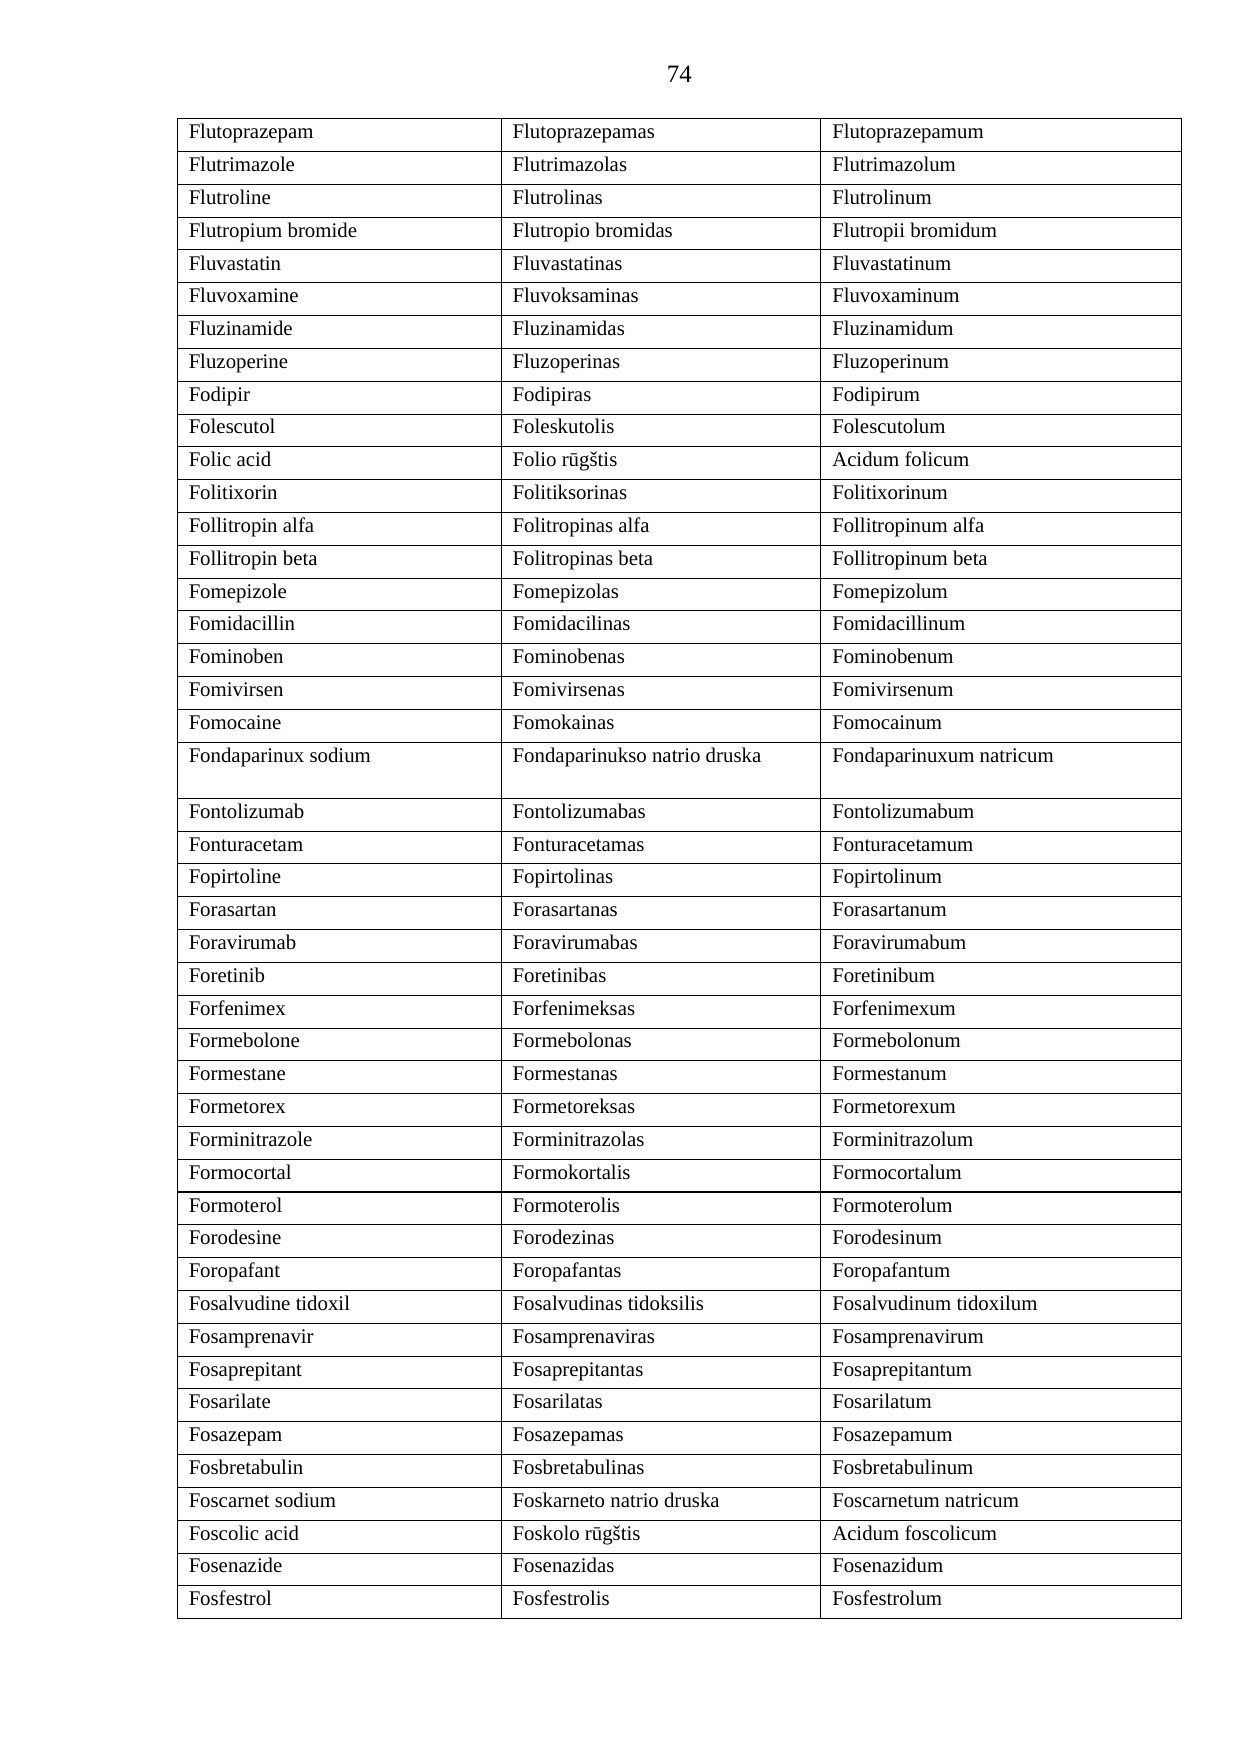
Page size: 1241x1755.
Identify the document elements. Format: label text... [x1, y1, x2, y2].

table_cell Foravirumabas [502, 930, 820, 962]
table_cell Forfenimexum [821, 996, 1181, 1027]
table_cell Formebolone [178, 1029, 501, 1060]
table_cell Acidum folicum [821, 447, 1181, 479]
table_cell Foscarnetum natricum [821, 1488, 1181, 1519]
table_cell Fosamprenavir [178, 1324, 501, 1356]
table_cell Fluvastatinas [502, 250, 820, 282]
table_cell Formokortalis [502, 1160, 820, 1191]
table_cell Foskarneto natrio druska [502, 1488, 820, 1519]
table_cell Fomepizolum [821, 579, 1181, 610]
table_cell Fluzinamidas [502, 316, 820, 348]
table_cell Fosamprenaviras [502, 1324, 820, 1356]
table_cell Fominobenum [821, 644, 1181, 676]
table_cell Fosbretabulinas [502, 1455, 820, 1487]
table_cell Folescutol [178, 415, 501, 446]
table_cell Forasartanas [502, 897, 820, 929]
table_cell Formocortalum [821, 1160, 1181, 1191]
table_cell Foravirumabum [821, 930, 1181, 962]
table_cell Fodipirum [821, 382, 1181, 413]
table_cell Fosazepamum [821, 1422, 1181, 1454]
table_cell Folitiksorinas [502, 480, 820, 512]
table_cell Flutoprazepam [178, 119, 501, 151]
table_cell Fosarilate [178, 1389, 501, 1421]
table_cell Fondaparinuxum natricum [821, 743, 1181, 798]
table_cell Fluvoxaminum [821, 283, 1181, 315]
table_cell Folic acid [178, 447, 501, 479]
table_cell Foropafantum [821, 1258, 1181, 1290]
table_cell Fosenazidum [821, 1554, 1181, 1585]
table_cell Fosfestrolum [821, 1586, 1181, 1618]
table_cell Folitixorin [178, 480, 501, 512]
table_cell Forminitrazolum [821, 1127, 1181, 1159]
table_cell Follitropinum alfa [821, 513, 1181, 545]
table_cell Fopirtolinas [502, 864, 820, 896]
table_cell Forfenimeksas [502, 996, 820, 1027]
table_cell Fosarilatas [502, 1389, 820, 1421]
table_cell Fodipiras [502, 382, 820, 413]
table_cell Fontolizumabas [502, 799, 820, 831]
table_cell Fluvastatin [178, 250, 501, 282]
table_cell Formocortal [178, 1160, 501, 1191]
table_cell Flutropii bromidum [821, 218, 1181, 249]
table_cell Fosaprepitantas [502, 1357, 820, 1388]
table_cell Formestane [178, 1061, 501, 1093]
table_cell Formetoreksas [502, 1094, 820, 1126]
table_cell Forasartan [178, 897, 501, 929]
table_cell Fosarilatum [821, 1389, 1181, 1421]
table_cell Forodesinum [821, 1225, 1181, 1257]
table_cell Fondaparinukso natrio druska [502, 743, 820, 798]
table_cell Flutoprazepamum [821, 119, 1181, 151]
table_cell Fonturacetamas [502, 832, 820, 863]
table_cell Foropafantas [502, 1258, 820, 1290]
table_cell Fluvoxamine [178, 283, 501, 315]
table_cell Foropafant [178, 1258, 501, 1290]
table_cell Fomocaine [178, 710, 501, 742]
table_cell Flutropio bromidas [502, 218, 820, 249]
table_cell Fosazepamas [502, 1422, 820, 1454]
table_cell Fonturacetamum [821, 832, 1181, 863]
table_cell Fosamprenavirum [821, 1324, 1181, 1356]
table_cell Formebolonas [502, 1029, 820, 1060]
table_cell Forminitrazolas [502, 1127, 820, 1159]
table_cell Foravirumab [178, 930, 501, 962]
table_cell Foskolo rūgštis [502, 1521, 820, 1552]
table_cell Follitropinum beta [821, 546, 1181, 577]
table_cell Foretinibas [502, 963, 820, 994]
table_cell Flutrimazolum [821, 152, 1181, 184]
table_cell Foleskutolis [502, 415, 820, 446]
table_cell Fonturacetam [178, 832, 501, 863]
table_cell Flutrimazolas [502, 152, 820, 184]
table_cell Fontolizumab [178, 799, 501, 831]
table_cell Fluzoperine [178, 349, 501, 381]
table_cell Fomidacilinas [502, 611, 820, 643]
table_cell Fluzinamidum [821, 316, 1181, 348]
table_cell Fomidacillin [178, 611, 501, 643]
table_cell Formestanum [821, 1061, 1181, 1093]
table_cell Forfenimex [178, 996, 501, 1027]
table_cell Fosfestrolis [502, 1586, 820, 1618]
table_cell Folio rūgštis [502, 447, 820, 479]
table_cell Foretinibum [821, 963, 1181, 994]
table_cell Formetorex [178, 1094, 501, 1126]
table_cell Fosaprepitant [178, 1357, 501, 1388]
table_cell Foscarnet sodium [178, 1488, 501, 1519]
table_cell Flutrolinas [502, 185, 820, 217]
table_cell Fominobenas [502, 644, 820, 676]
table_cell Forodezinas [502, 1225, 820, 1257]
table_cell Fluzoperinas [502, 349, 820, 381]
table_cell Foscolic acid [178, 1521, 501, 1552]
table_cell Foretinib [178, 963, 501, 994]
table_cell Fosalvudinas tidoksilis [502, 1291, 820, 1323]
table_cell Fosenazide [178, 1554, 501, 1585]
table_cell Fomivirsenas [502, 677, 820, 709]
table_cell Formoterol [178, 1193, 501, 1224]
table_cell Fluvoksaminas [502, 283, 820, 315]
table_cell Flutroline [178, 185, 501, 217]
table_cell Fosalvudine tidoxil [178, 1291, 501, 1323]
table_cell Follitropin alfa [178, 513, 501, 545]
table_cell Fluvastatinum [821, 250, 1181, 282]
table_cell Fosenazidas [502, 1554, 820, 1585]
table_cell Fomivirsen [178, 677, 501, 709]
table_cell Fomivirsenum [821, 677, 1181, 709]
table_cell Fontolizumabum [821, 799, 1181, 831]
table_cell Forodesine [178, 1225, 501, 1257]
table_cell Fosalvudinum tidoxilum [821, 1291, 1181, 1323]
table_cell Flutropium bromide [178, 218, 501, 249]
table_cell Folescutolum [821, 415, 1181, 446]
table_cell Forminitrazole [178, 1127, 501, 1159]
table_cell Fondaparinux sodium [178, 743, 501, 798]
table_cell Fosaprepitantum [821, 1357, 1181, 1388]
table_cell Folitropinas beta [502, 546, 820, 577]
table_cell Fominoben [178, 644, 501, 676]
table_cell Fosfestrol [178, 1586, 501, 1618]
table_cell Fomidacillinum [821, 611, 1181, 643]
table_cell Folitixorinum [821, 480, 1181, 512]
table_cell Formoterolum [821, 1193, 1181, 1224]
table_cell Fomocainum [821, 710, 1181, 742]
table_cell Follitropin beta [178, 546, 501, 577]
table_cell Fluzoperinum [821, 349, 1181, 381]
table_cell Flutoprazepamas [502, 119, 820, 151]
table_cell Acidum foscolicum [821, 1521, 1181, 1552]
table_cell Forasartanum [821, 897, 1181, 929]
table_cell Fosazepam [178, 1422, 501, 1454]
table_cell Fomepizole [178, 579, 501, 610]
table_cell Fodipir [178, 382, 501, 413]
table_cell Fosbretabulinum [821, 1455, 1181, 1487]
table_cell Fosbretabulin [178, 1455, 501, 1487]
table_cell Flutrolinum [821, 185, 1181, 217]
table_cell Formebolonum [821, 1029, 1181, 1060]
table_cell Fluzinamide [178, 316, 501, 348]
table_cell Flutrimazole [178, 152, 501, 184]
table_cell Formetorexum [821, 1094, 1181, 1126]
table_cell Fopirtoline [178, 864, 501, 896]
table_cell Formestanas [502, 1061, 820, 1093]
table_cell Formoterolis [502, 1193, 820, 1224]
table_cell Fomokainas [502, 710, 820, 742]
table_cell Fomepizolas [502, 579, 820, 610]
table_cell Fopirtolinum [821, 864, 1181, 896]
table_cell Folitropinas alfa [502, 513, 820, 545]
